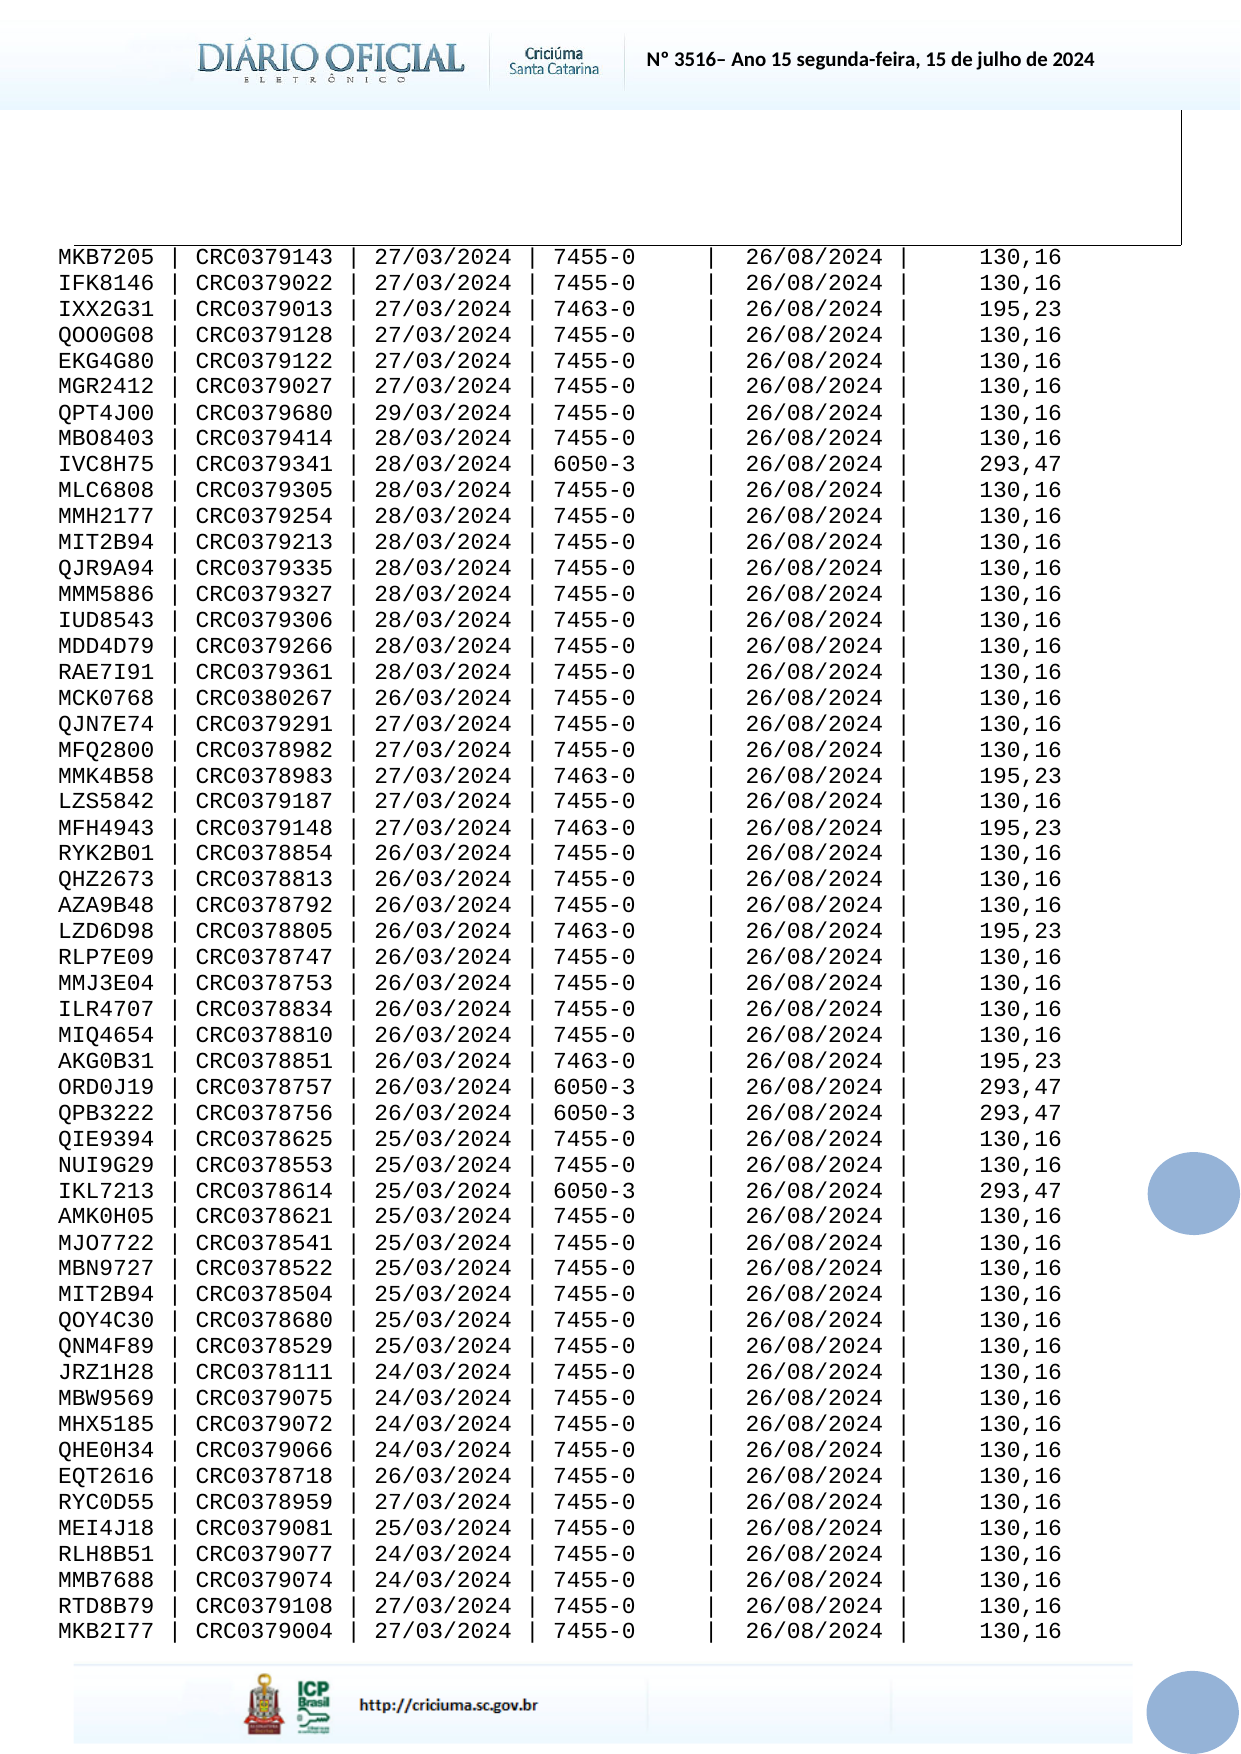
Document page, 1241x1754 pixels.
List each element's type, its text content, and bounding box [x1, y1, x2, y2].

text QOO0G08 | CRC0379128 | 27/03/2024 | 7455-0 | 26/08/2024 | 130,16 [44, 323, 1181, 349]
text RYC0D55 | CRC0378959 | 27/03/2024 | 7455-0 | 26/08/2024 | 130,16 [44, 1490, 1181, 1516]
text MMK4B58 | CRC0378983 | 27/03/2024 | 7463-0 | 26/08/2024 | 195,23 [44, 764, 1181, 790]
text MKB2I77 | CRC0379004 | 27/03/2024 | 7455-0 | 26/08/2024 | 130,16 [44, 1620, 1181, 1646]
text MIT2B94 | CRC0379213 | 28/03/2024 | 7455-0 | 26/08/2024 | 130,16 [44, 531, 1181, 556]
text MCK0768 | CRC0380267 | 26/03/2024 | 7455-0 | 26/08/2024 | 130,16 [44, 686, 1181, 712]
text EKG4G80 | CRC0379122 | 27/03/2024 | 7455-0 | 26/08/2024 | 130,16 [44, 349, 1181, 375]
text ORD0J19 | CRC0378757 | 26/03/2024 | 6050-3 | 26/08/2024 | 293,47 [44, 1075, 1181, 1101]
text LZS5842 | CRC0379187 | 27/03/2024 | 7455-0 | 26/08/2024 | 130,16 [44, 790, 1181, 816]
text RLP7E09 | CRC0378747 | 26/03/2024 | 7455-0 | 26/08/2024 | 130,16 [44, 946, 1181, 971]
text IFK8146 | CRC0379022 | 27/03/2024 | 7455-0 | 26/08/2024 | 130,16 [44, 271, 1181, 297]
text MBO8403 | CRC0379414 | 28/03/2024 | 7455-0 | 26/08/2024 | 130,16 [44, 427, 1181, 453]
text RYK2B01 | CRC0378854 | 26/03/2024 | 7455-0 | 26/08/2024 | 130,16 [44, 842, 1181, 868]
text QOY4C30 | CRC0378680 | 25/03/2024 | 7455-0 | 26/08/2024 | 130,16 [44, 1309, 1181, 1334]
text AKG0B31 | CRC0378851 | 26/03/2024 | 7463-0 | 26/08/2024 | 195,23 [44, 1049, 1181, 1075]
text QHE0H34 | CRC0379066 | 24/03/2024 | 7455-0 | 26/08/2024 | 130,16 [44, 1438, 1181, 1464]
text MBW9569 | CRC0379075 | 24/03/2024 | 7455-0 | 26/08/2024 | 130,16 [44, 1386, 1181, 1412]
text NUI9G29 | CRC0378553 | 25/03/2024 | 7455-0 | 26/08/2024 | 130,16 [44, 1153, 1180, 1179]
text MLC6808 | CRC0379305 | 28/03/2024 | 7455-0 | 26/08/2024 | 130,16 [44, 479, 1181, 504]
text LZD6D98 | CRC0378805 | 26/03/2024 | 7463-0 | 26/08/2024 | 195,23 [44, 919, 1181, 946]
text JRZ1H28 | CRC0378111 | 24/03/2024 | 7455-0 | 26/08/2024 | 130,16 [44, 1361, 1181, 1386]
text MMJ3E04 | CRC0378753 | 26/03/2024 | 7455-0 | 26/08/2024 | 130,16 [44, 971, 1181, 997]
text EQT2616 | CRC0378718 | 26/03/2024 | 7455-0 | 26/08/2024 | 130,16 [44, 1464, 1181, 1490]
text IXX2G31 | CRC0379013 | 27/03/2024 | 7463-0 | 26/08/2024 | 195,23 [44, 297, 1181, 323]
text QNM4F89 | CRC0378529 | 25/03/2024 | 7455-0 | 26/08/2024 | 130,16 [44, 1334, 1181, 1361]
text MIQ4654 | CRC0378810 | 26/03/2024 | 7455-0 | 26/08/2024 | 130,16 [44, 1023, 1181, 1049]
text MMM5886 | CRC0379327 | 28/03/2024 | 7455-0 | 26/08/2024 | 130,16 [44, 582, 1181, 608]
text MFQ2800 | CRC0378982 | 27/03/2024 | 7455-0 | 26/08/2024 | 130,16 [44, 738, 1181, 764]
text MKB7205 | CRC0379143 | 27/03/2024 | 7455-0 | 26/08/2024 | 130,16 [44, 245, 1181, 271]
text QPB3222 | CRC0378756 | 26/03/2024 | 6050-3 | 26/08/2024 | 293,47 [44, 1101, 1181, 1127]
text AMK0H05 | CRC0378621 | 25/03/2024 | 7455-0 | 26/08/2024 | 130,16 [44, 1205, 1171, 1231]
text MFH4943 | CRC0379148 | 27/03/2024 | 7463-0 | 26/08/2024 | 195,23 [44, 816, 1181, 842]
text QPT4J00 | CRC0379680 | 29/03/2024 | 7455-0 | 26/08/2024 | 130,16 [44, 401, 1181, 427]
text QHZ2673 | CRC0378813 | 26/03/2024 | 7455-0 | 26/08/2024 | 130,16 [44, 868, 1181, 894]
text IUD8543 | CRC0379306 | 28/03/2024 | 7455-0 | 26/08/2024 | 130,16 [44, 608, 1181, 634]
text QJN7E74 | CRC0379291 | 27/03/2024 | 7455-0 | 26/08/2024 | 130,16 [44, 712, 1181, 738]
text RAE7I91 | CRC0379361 | 28/03/2024 | 7455-0 | 26/08/2024 | 130,16 [44, 660, 1181, 686]
text MBN9727 | CRC0378522 | 25/03/2024 | 7455-0 | 26/08/2024 | 130,16 [44, 1257, 1181, 1283]
text ILR4707 | CRC0378834 | 26/03/2024 | 7455-0 | 26/08/2024 | 130,16 [44, 997, 1181, 1023]
text MMB7688 | CRC0379074 | 24/03/2024 | 7455-0 | 26/08/2024 | 130,16 [44, 1568, 1181, 1594]
text MEI4J18 | CRC0379081 | 25/03/2024 | 7455-0 | 26/08/2024 | 130,16 [44, 1516, 1181, 1542]
text QIE9394 | CRC0378625 | 25/03/2024 | 7455-0 | 26/08/2024 | 130,16 [44, 1127, 1181, 1153]
text MJO7722 | CRC0378541 | 25/03/2024 | 7455-0 | 26/08/2024 | 130,16 [44, 1231, 1181, 1257]
text RTD8B79 | CRC0379108 | 27/03/2024 | 7455-0 | 26/08/2024 | 130,16 [44, 1594, 1181, 1620]
text MHX5185 | CRC0379072 | 24/03/2024 | 7455-0 | 26/08/2024 | 130,16 [44, 1412, 1181, 1438]
text IKL7213 | CRC0378614 | 25/03/2024 | 6050-3 | 26/08/2024 | 293,47 [44, 1179, 1150, 1205]
text QJR9A94 | CRC0379335 | 28/03/2024 | 7455-0 | 26/08/2024 | 130,16 [44, 556, 1181, 582]
text MGR2412 | CRC0379027 | 27/03/2024 | 7455-0 | 26/08/2024 | 130,16 [44, 375, 1181, 401]
text MMH2177 | CRC0379254 | 28/03/2024 | 7455-0 | 26/08/2024 | 130,16 [44, 504, 1181, 531]
text RLH8B51 | CRC0379077 | 24/03/2024 | 7455-0 | 26/08/2024 | 130,16 [44, 1542, 1181, 1568]
text AZA9B48 | CRC0378792 | 26/03/2024 | 7455-0 | 26/08/2024 | 130,16 [44, 894, 1181, 919]
text MDD4D79 | CRC0379266 | 28/03/2024 | 7455-0 | 26/08/2024 | 130,16 [44, 634, 1181, 660]
text MIT2B94 | CRC0378504 | 25/03/2024 | 7455-0 | 26/08/2024 | 130,16 [44, 1283, 1181, 1309]
text IVC8H75 | CRC0379341 | 28/03/2024 | 6050-3 | 26/08/2024 | 293,47 [44, 453, 1181, 479]
